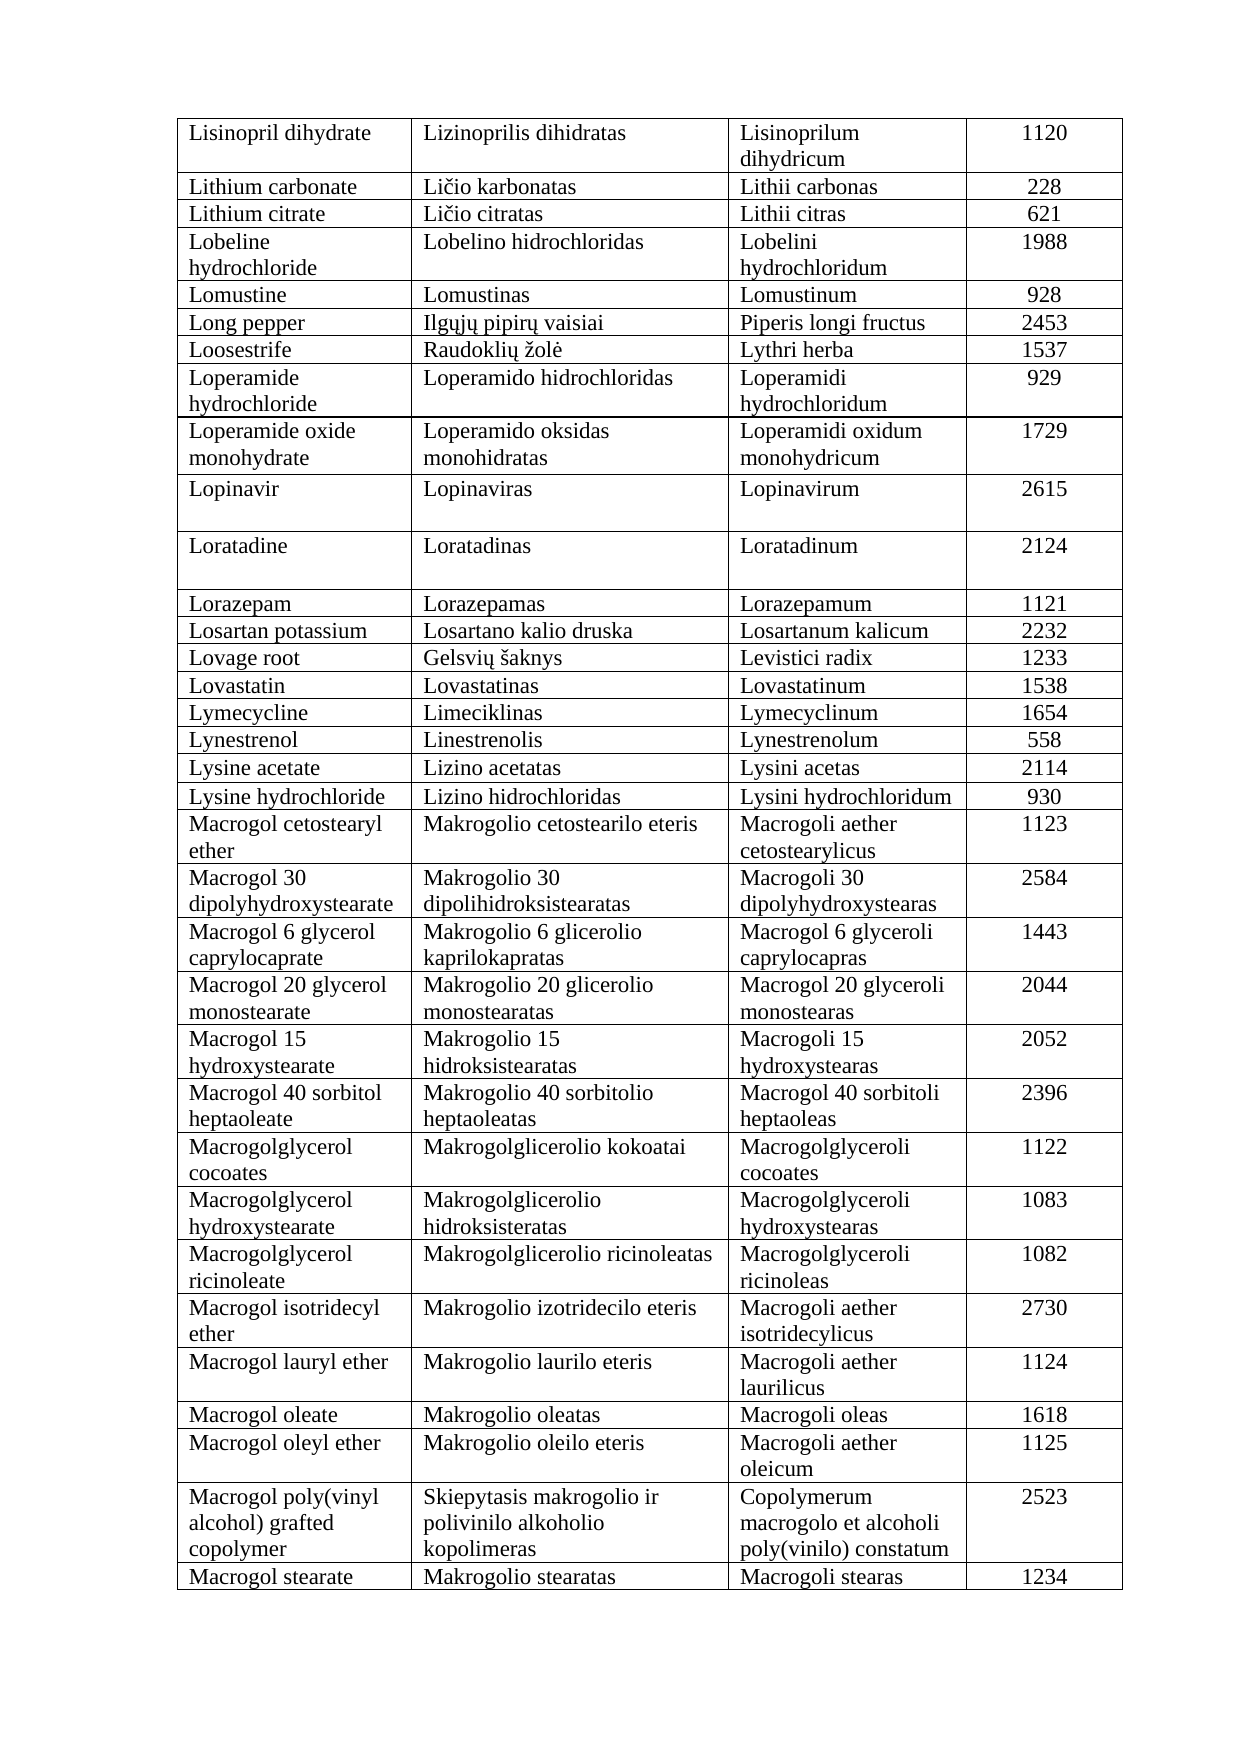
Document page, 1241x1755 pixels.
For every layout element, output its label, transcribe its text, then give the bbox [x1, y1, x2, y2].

table_cell Macrogol lauryl ether [178, 1348, 411, 1401]
table_cell Ilgųjų pipirų vaisiai [412, 309, 728, 335]
table_cell Limeciklinas [412, 699, 728, 726]
table_cell Lithii carbonas [729, 173, 966, 199]
table_cell Macrogoli aether laurilicus [729, 1348, 966, 1401]
table_cell Lorazepamas [412, 590, 728, 616]
table_cell Lymecyclinum [729, 699, 966, 726]
table_cell Lithium citrate [178, 200, 411, 227]
table_cell 929 [967, 364, 1122, 416]
table_cell Loperamidi hydrochloridum [729, 364, 966, 416]
table_cell Loratadinas [412, 532, 728, 588]
table_cell Lobeline hydrochloride [178, 228, 411, 280]
table_cell Lizino hidrochloridas [412, 783, 728, 809]
table_cell Ličio karbonatas [412, 173, 728, 199]
table_cell Macrogol 40 sorbitoli heptaoleas [729, 1079, 966, 1132]
table_cell Lovastatin [178, 672, 411, 698]
table_cell Lisinopril dihydrate [178, 119, 411, 172]
table_cell Lorazepam [178, 590, 411, 616]
table_cell 2052 [967, 1025, 1122, 1078]
table_cell 2453 [967, 309, 1122, 335]
table_cell 1233 [967, 644, 1122, 671]
table_cell Makrogolglicerolio ricinoleatas [412, 1240, 728, 1293]
table_cell Ličio citratas [412, 200, 728, 227]
table_cell Lobelini hydrochloridum [729, 228, 966, 280]
table_cell Lysini hydrochloridum [729, 783, 966, 809]
table_cell Macrogolglycerol cocoates [178, 1133, 411, 1186]
table_cell Macrogol poly(vinyl alcohol) grafted copolymer [178, 1483, 411, 1562]
table_cell Macrogol 30 dipolyhydroxystearate [178, 864, 411, 917]
table_cell Loosestrife [178, 336, 411, 363]
table_cell 2523 [967, 1483, 1122, 1562]
table_cell 621 [967, 200, 1122, 227]
table_cell 1618 [967, 1402, 1122, 1428]
table_cell Macrogol 6 glyceroli caprylocapras [729, 918, 966, 971]
table_cell Makrogolio oleatas [412, 1402, 728, 1428]
table_cell 1082 [967, 1240, 1122, 1293]
table_cell 2232 [967, 617, 1122, 643]
table_cell Lysine acetate [178, 754, 411, 782]
table_cell 2124 [967, 532, 1122, 588]
table_cell 1443 [967, 918, 1122, 971]
table_cell Lysine hydrochloride [178, 783, 411, 809]
table_cell Macrogol oleate [178, 1402, 411, 1428]
table_cell Lithium carbonate [178, 173, 411, 199]
table_cell 2044 [967, 972, 1122, 1024]
table_cell 2396 [967, 1079, 1122, 1132]
table_cell Macrogoli 15 hydroxystearas [729, 1025, 966, 1078]
table_cell Loperamide hydrochloride [178, 364, 411, 416]
table_cell Gelsvių šaknys [412, 644, 728, 671]
table_cell Lynestrenolum [729, 727, 966, 753]
table_cell Macrogol oleyl ether [178, 1429, 411, 1482]
table_cell Macrogolglyceroli cocoates [729, 1133, 966, 1186]
table_cell Losartan potassium [178, 617, 411, 643]
table_cell Levistici radix [729, 644, 966, 671]
table_cell Makrogolio izotridecilo eteris [412, 1294, 728, 1347]
table_cell Lopinaviras [412, 475, 728, 531]
table_cell Lymecycline [178, 699, 411, 726]
table_cell Long pepper [178, 309, 411, 335]
table_cell 2584 [967, 864, 1122, 917]
table_cell Lomustinum [729, 281, 966, 308]
table_cell Macrogol 40 sorbitol heptaoleate [178, 1079, 411, 1132]
table_cell 558 [967, 727, 1122, 753]
table_cell Lisinoprilum dihydricum [729, 119, 966, 172]
table_cell 2615 [967, 475, 1122, 531]
table_cell 2114 [967, 754, 1122, 782]
table_cell Makrogolglicerolio kokoatai [412, 1133, 728, 1186]
table_cell Loperamide oxide monohydrate [178, 418, 411, 474]
table_cell Makrogolio stearatas [412, 1563, 728, 1589]
table_cell Lithii citras [729, 200, 966, 227]
table_cell Lopinavir [178, 475, 411, 531]
table_cell Loperamidi oxidum monohydricum [729, 418, 966, 474]
table_cell Macrogol stearate [178, 1563, 411, 1589]
table_cell 1654 [967, 699, 1122, 726]
table_cell Lopinavirum [729, 475, 966, 531]
table_cell Lomustine [178, 281, 411, 308]
table_cell 1123 [967, 810, 1122, 863]
table_cell Macrogoli oleas [729, 1402, 966, 1428]
table_cell Macrogol 20 glycerol monostearate [178, 972, 411, 1024]
table_cell Macrogolglycerol ricinoleate [178, 1240, 411, 1293]
table_cell 1083 [967, 1187, 1122, 1239]
table_cell Macrogoli aether oleicum [729, 1429, 966, 1482]
table_cell Makrogolio 15 hidroksistearatas [412, 1025, 728, 1078]
table_cell Lizino acetatas [412, 754, 728, 782]
table_cell 228 [967, 173, 1122, 199]
table_cell Copolymerum macrogolo et alcoholi poly(vinilo) constatum [729, 1483, 966, 1562]
table_cell Macrogol 20 glyceroli monostearas [729, 972, 966, 1024]
table_cell 1234 [967, 1563, 1122, 1589]
table_cell Macrogoli aether cetostearylicus [729, 810, 966, 863]
table_cell Macrogolglycerol hydroxystearate [178, 1187, 411, 1239]
table_cell Skiepytasis makrogolio ir polivinilo alkoholio kopolimeras [412, 1483, 728, 1562]
table_cell Lomustinas [412, 281, 728, 308]
table_cell Loperamido oksidas monohidratas [412, 418, 728, 474]
table_cell Makrogolio oleilo eteris [412, 1429, 728, 1482]
table_cell 1538 [967, 672, 1122, 698]
table_cell Macrogol cetostearyl ether [178, 810, 411, 863]
table_cell 1988 [967, 228, 1122, 280]
table_cell Macrogoli stearas [729, 1563, 966, 1589]
table_cell Lorazepamum [729, 590, 966, 616]
table_cell Raudoklių žolė [412, 336, 728, 363]
table_cell Macrogolglyceroli hydroxystearas [729, 1187, 966, 1239]
table_cell Makrogolglicerolio hidroksisteratas [412, 1187, 728, 1239]
table_cell Makrogolio 20 glicerolio monostearatas [412, 972, 728, 1024]
table_cell Lovastatinum [729, 672, 966, 698]
table_cell Loratadinum [729, 532, 966, 588]
table_cell Lobelino hidrochloridas [412, 228, 728, 280]
table_cell Macrogoli 30 dipolyhydroxystearas [729, 864, 966, 917]
table_cell Lynestrenol [178, 727, 411, 753]
table_cell 1537 [967, 336, 1122, 363]
table_cell Makrogolio 40 sorbitolio heptaoleatas [412, 1079, 728, 1132]
table_cell Makrogolio 6 glicerolio kaprilokapratas [412, 918, 728, 971]
table_cell Loratadine [178, 532, 411, 588]
table_cell Losartanum kalicum [729, 617, 966, 643]
table_cell 1729 [967, 418, 1122, 474]
table_cell 928 [967, 281, 1122, 308]
table_cell Loperamido hidrochloridas [412, 364, 728, 416]
table_cell Lizinoprilis dihidratas [412, 119, 728, 172]
table_cell Piperis longi fructus [729, 309, 966, 335]
table_cell 1120 [967, 119, 1122, 172]
table_cell Makrogolio 30 dipolihidroksistearatas [412, 864, 728, 917]
table_cell Lysini acetas [729, 754, 966, 782]
table_cell Macrogol 15 hydroxystearate [178, 1025, 411, 1078]
table_cell Lythri herba [729, 336, 966, 363]
table_cell Macrogoli aether isotridecylicus [729, 1294, 966, 1347]
table_cell Macrogolglyceroli ricinoleas [729, 1240, 966, 1293]
table_cell Lovastatinas [412, 672, 728, 698]
table_cell Linestrenolis [412, 727, 728, 753]
table_cell Makrogolio laurilo eteris [412, 1348, 728, 1401]
table_cell Makrogolio cetostearilo eteris [412, 810, 728, 863]
table_cell 1124 [967, 1348, 1122, 1401]
table_cell Macrogol isotridecyl ether [178, 1294, 411, 1347]
table_cell 2730 [967, 1294, 1122, 1347]
table_cell 1125 [967, 1429, 1122, 1482]
table_cell Macrogol 6 glycerol caprylocaprate [178, 918, 411, 971]
table_cell 930 [967, 783, 1122, 809]
table_cell 1121 [967, 590, 1122, 616]
table_cell 1122 [967, 1133, 1122, 1186]
table_cell Lovage root [178, 644, 411, 671]
table_cell Losartano kalio druska [412, 617, 728, 643]
